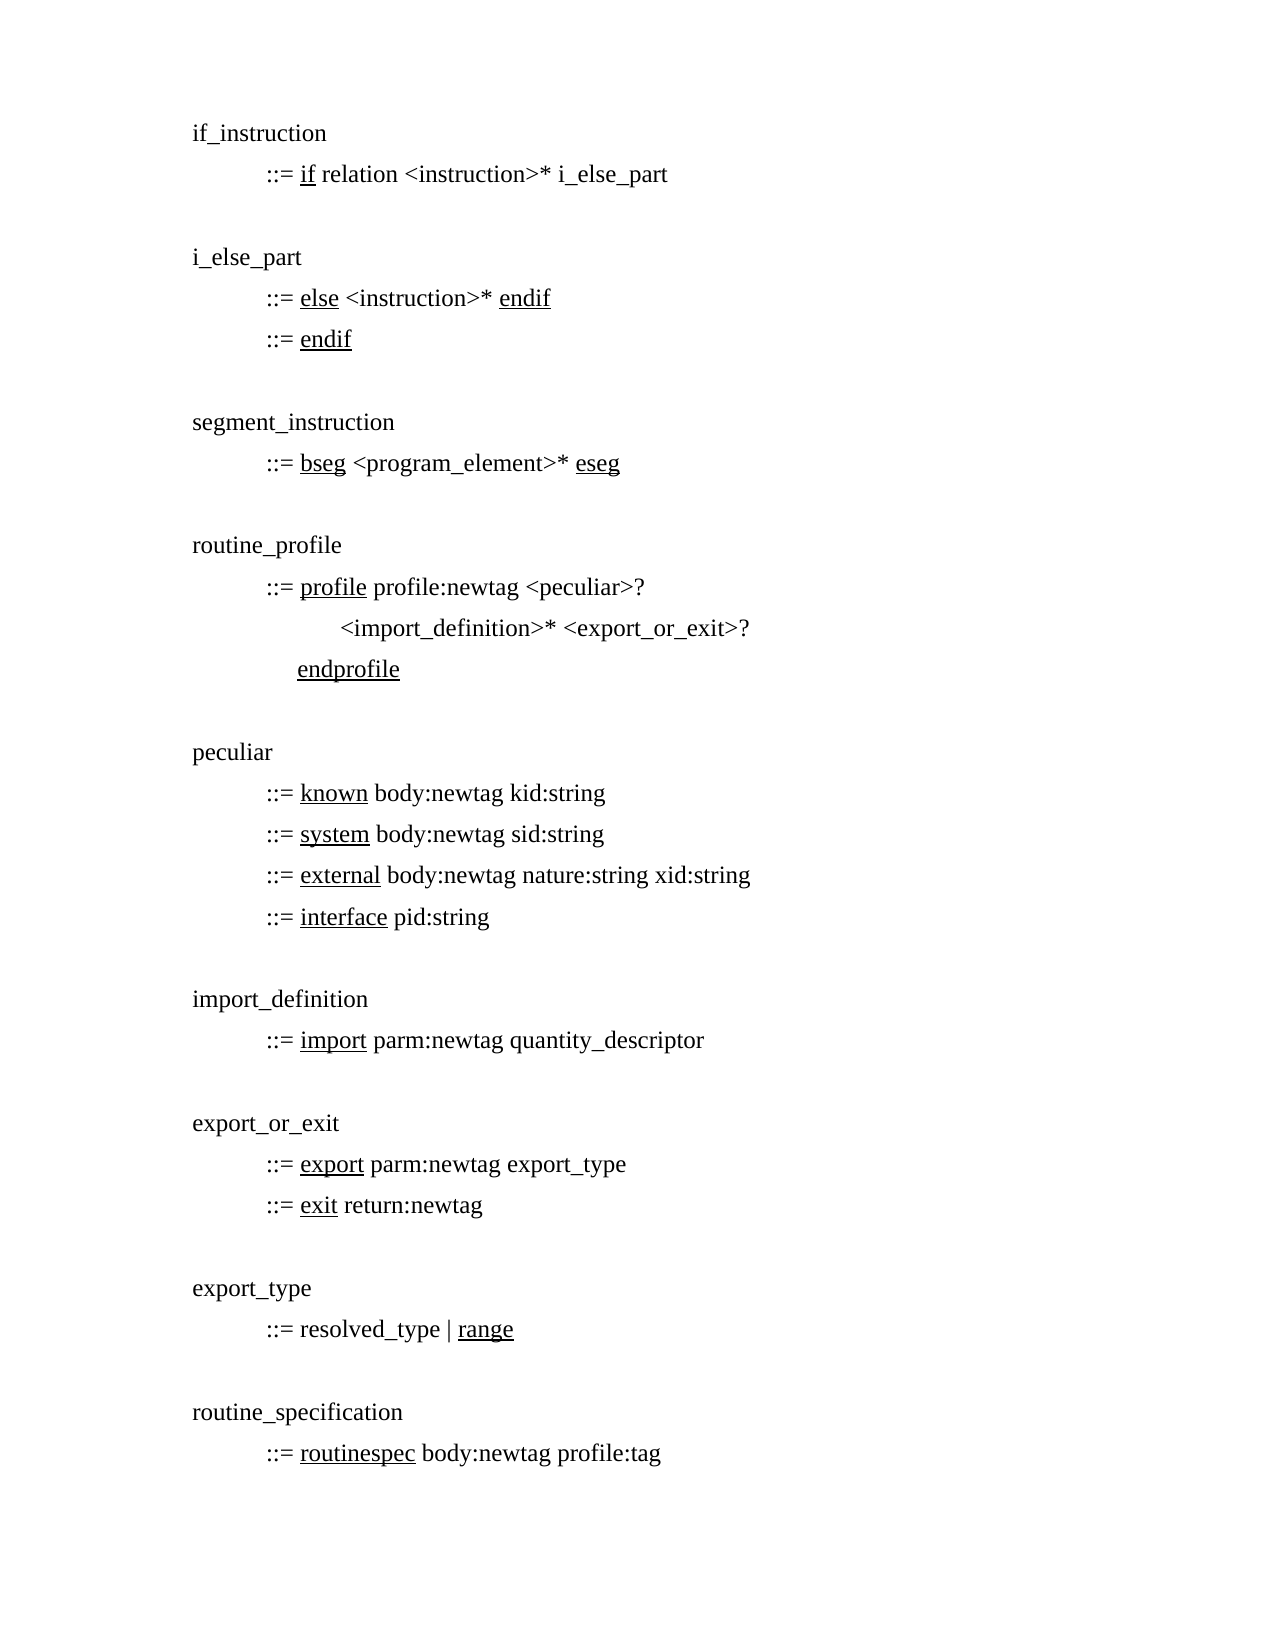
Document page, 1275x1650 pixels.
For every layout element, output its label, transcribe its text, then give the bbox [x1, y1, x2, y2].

text ::= if relation <instruction>* i_else_part [118, 159, 1157, 188]
text ::= interface pid:string [118, 902, 1157, 931]
text ::= routinespec body:newtag profile:tag [118, 1438, 1157, 1467]
text <import_definition>* <export_or_exit>? [118, 613, 1157, 642]
text ::= system body:newtag sid:string [118, 819, 1157, 848]
text endprofile [118, 654, 1157, 683]
text ::= endif [118, 324, 1157, 353]
text if_instruction [118, 118, 1157, 147]
text ::= import parm:newtag quantity_descriptor [118, 1026, 1157, 1054]
text ::= bseg <program_element>* eseg [118, 448, 1157, 477]
text export_type [118, 1273, 1157, 1302]
text ::= resolved_type | range [118, 1314, 1157, 1343]
text peculiar [118, 737, 1157, 766]
text i_else_part [118, 242, 1157, 271]
text ::= export parm:newtag export_type [118, 1149, 1157, 1178]
text routine_profile [118, 531, 1157, 559]
text ::= else <instruction>* endif [118, 283, 1157, 312]
text ::= exit return:newtag [118, 1191, 1157, 1219]
text ::= profile profile:newtag <peculiar>? [118, 572, 1157, 601]
text segment_instruction [118, 407, 1157, 436]
text ::= known body:newtag kid:string [118, 778, 1157, 807]
text export_or_exit [118, 1108, 1157, 1137]
text ::= external body:newtag nature:string xid:string [118, 861, 1157, 889]
text import_definition [118, 984, 1157, 1013]
text routine_specification [118, 1397, 1157, 1426]
